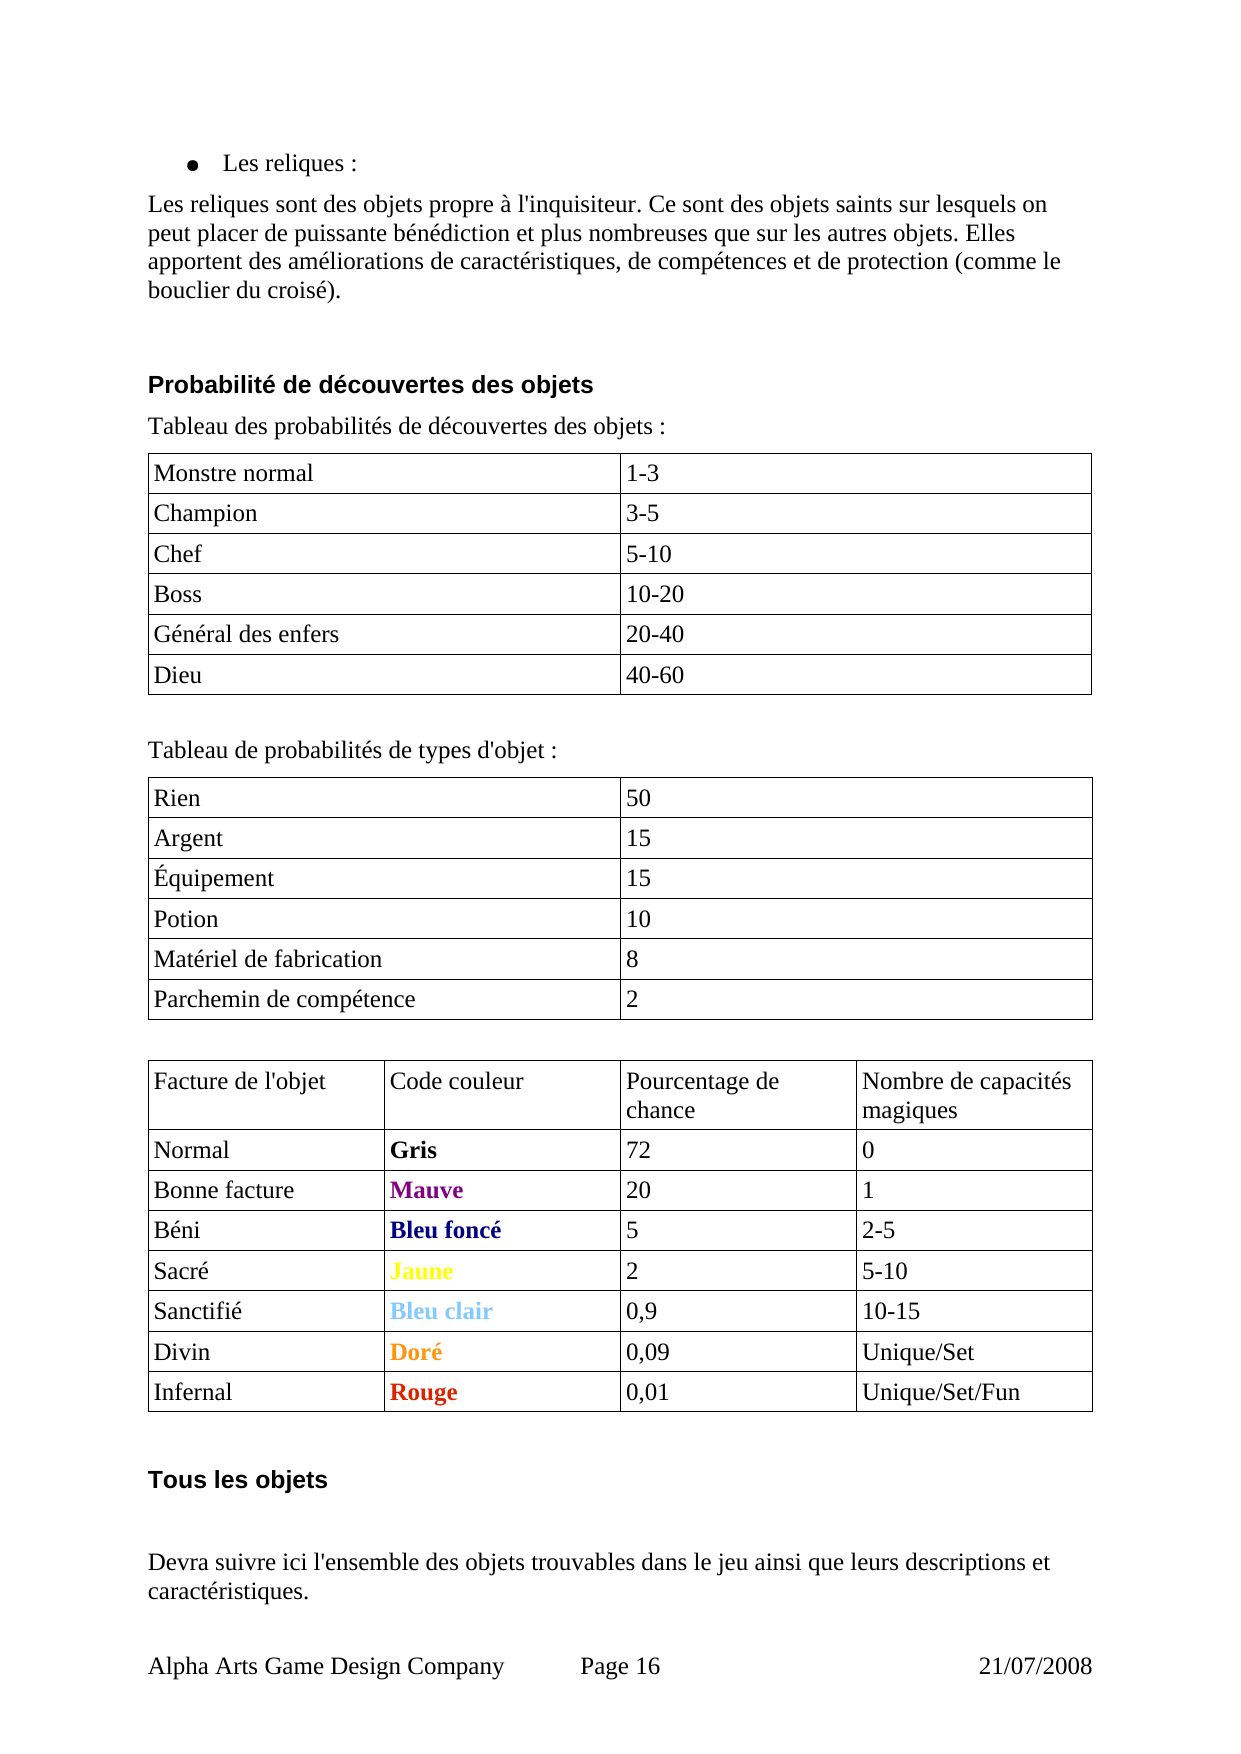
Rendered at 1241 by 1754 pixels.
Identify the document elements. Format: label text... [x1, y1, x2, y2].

table_cell Boss [149, 574, 620, 614]
table_cell Bleu clair [385, 1291, 620, 1331]
table_cell 15 [621, 859, 1092, 898]
table_cell 0,09 [621, 1332, 856, 1371]
table_cell Sacré [149, 1251, 384, 1290]
table_cell Mauve [385, 1171, 620, 1210]
table_cell 20-40 [621, 615, 1091, 654]
table_cell 10 [621, 899, 1092, 938]
list Les reliques : [185, 148, 1092, 176]
table_cell Parchemin de compétence [149, 980, 620, 1019]
table_cell Jaune [385, 1251, 620, 1290]
table_cell Unique/Set/Fun [857, 1372, 1092, 1411]
table_cell Unique/Set [857, 1332, 1092, 1371]
table_cell Rouge [385, 1372, 620, 1411]
table_cell 40-60 [621, 655, 1091, 694]
table_cell 1 [857, 1171, 1092, 1210]
table_cell Champion [149, 494, 620, 533]
table_cell Gris [385, 1130, 620, 1169]
table_cell 72 [621, 1130, 856, 1169]
table_cell Argent [149, 818, 620, 857]
table_cell Général des enfers [149, 615, 620, 654]
table_cell 0 [857, 1130, 1092, 1169]
table_cell Normal [149, 1130, 384, 1169]
table_cell Doré [385, 1332, 620, 1371]
subtitle Tous les objets [148, 1465, 1092, 1494]
text Les reliques sont des objets propre à l'inquisiteur. Ce sont des objets saints sur lesquels on peut placer de puissante bénédiction et plus nombreuses que sur les autres objets. Elles apportent des améliorations de caractéristiques, de compétences et de protection (comme le bouclier du croisé). [148, 189, 1092, 304]
table_header Nombre de capacités magiques [857, 1061, 1092, 1129]
table_cell 2 [621, 1251, 856, 1290]
table_cell Chef [149, 534, 620, 573]
table_cell 5-10 [621, 534, 1091, 573]
table_header Pourcentage de chance [621, 1061, 856, 1129]
table_cell Dieu [149, 655, 620, 694]
table_cell 10-15 [857, 1291, 1092, 1331]
text Tableau de probabilités de types d'objet : [148, 736, 1092, 764]
text Tableau des probabilités de découvertes des objets : [148, 411, 1092, 440]
table_header Monstre normal [149, 454, 620, 493]
table_cell 5-10 [857, 1251, 1092, 1290]
table_cell 10-20 [621, 574, 1091, 614]
table_cell Béni [149, 1211, 384, 1250]
table_cell Potion [149, 899, 620, 938]
table_cell 20 [621, 1171, 856, 1210]
table_cell 5 [621, 1211, 856, 1250]
table_cell Divin [149, 1332, 384, 1371]
table_cell 2 [621, 980, 1092, 1019]
table_cell Sanctifié [149, 1291, 384, 1331]
subtitle Probabilité de découvertes des objets [148, 370, 1092, 399]
table_cell 15 [621, 818, 1092, 857]
table_cell 2-5 [857, 1211, 1092, 1250]
table_header 1-3 [621, 454, 1091, 493]
table_cell Infernal [149, 1372, 384, 1411]
table_header Rien [149, 778, 620, 817]
text Devra suivre ici l'ensemble des objets trouvables dans le jeu ainsi que leurs descriptions et caractéristiques. [148, 1547, 1092, 1605]
table_cell Matériel de fabrication [149, 939, 620, 978]
table_header Facture de l'objet [149, 1061, 384, 1129]
table_cell 0,9 [621, 1291, 856, 1331]
table_header Code couleur [385, 1061, 620, 1129]
table_cell 0,01 [621, 1372, 856, 1411]
table_cell Bleu foncé [385, 1211, 620, 1250]
table_cell Bonne facture [149, 1171, 384, 1210]
table_header 50 [621, 778, 1092, 817]
table_cell 8 [621, 939, 1092, 978]
table_cell 3-5 [621, 494, 1091, 533]
table_cell Équipement [149, 859, 620, 898]
